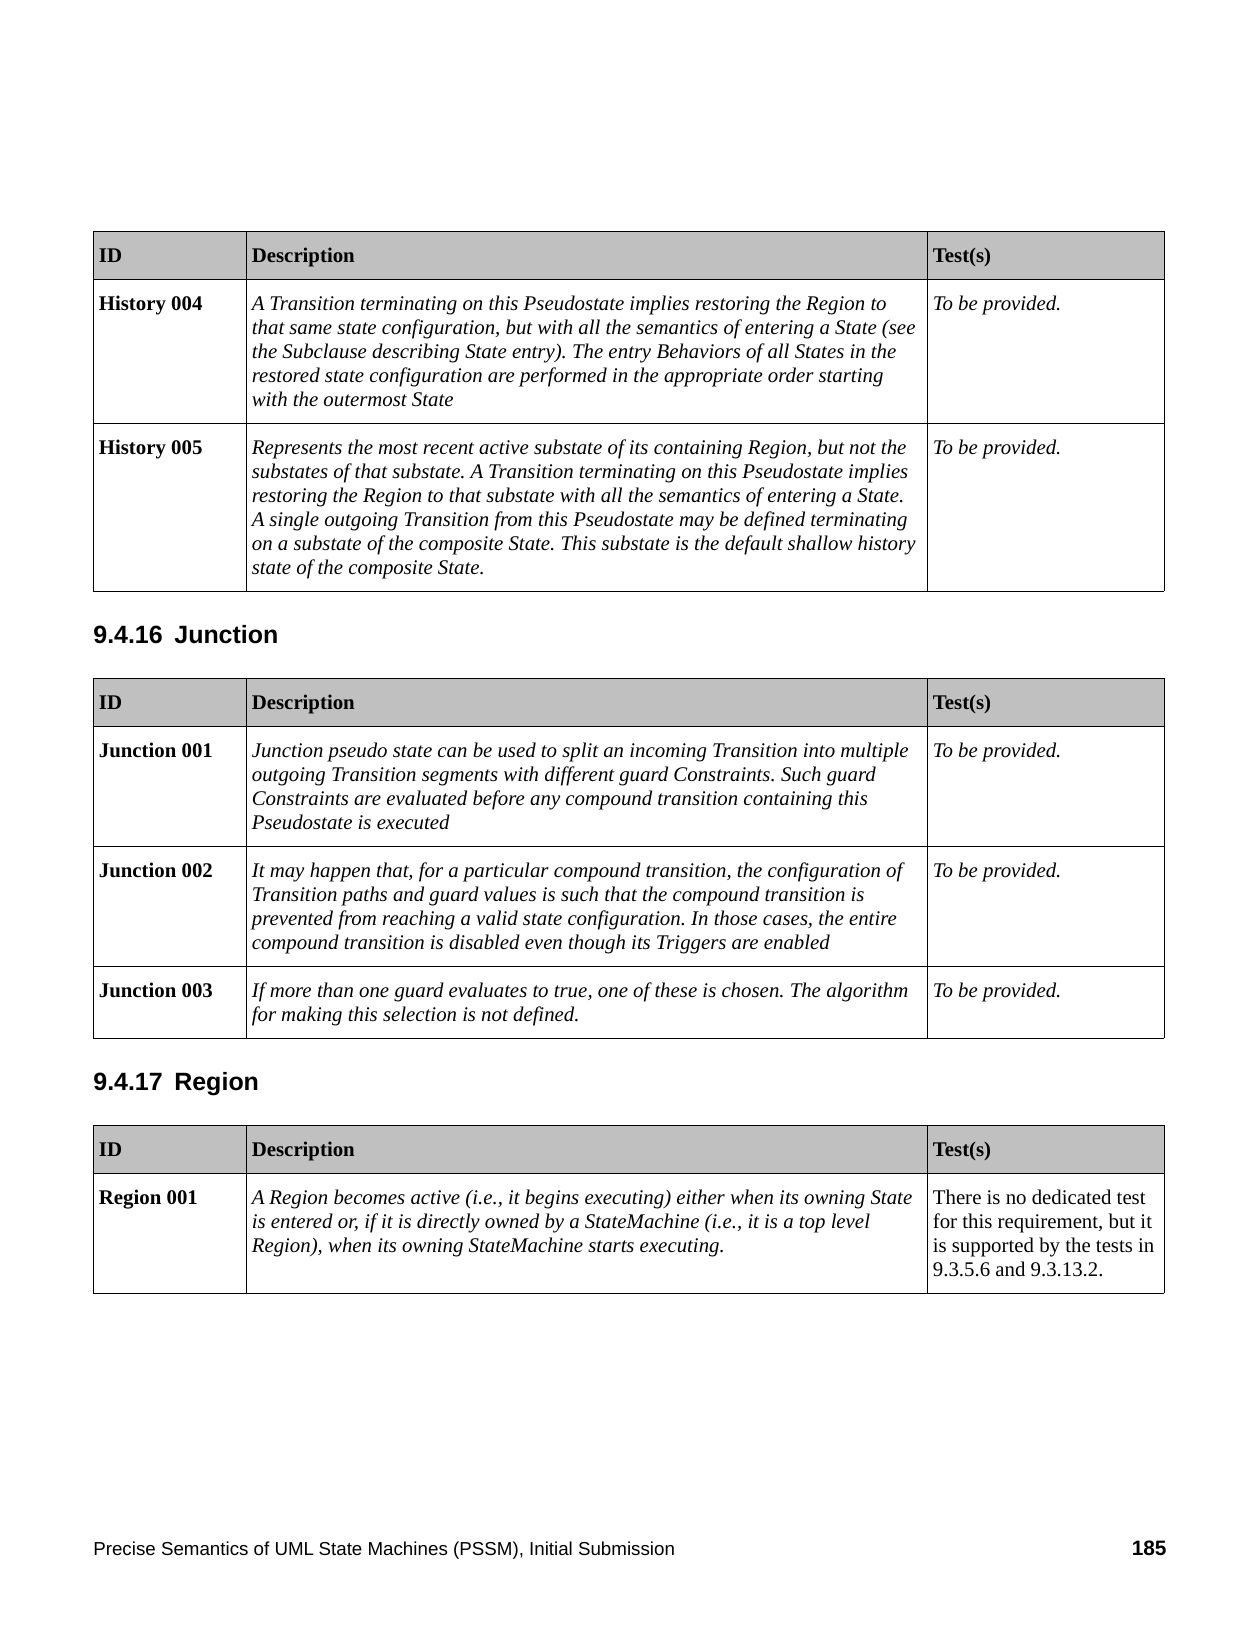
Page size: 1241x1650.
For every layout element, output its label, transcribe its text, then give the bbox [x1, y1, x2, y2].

table_header Description [247, 1126, 927, 1173]
table_cell To be provided. [928, 280, 1164, 423]
table_cell If more than one guard evaluates to true, one of these is chosen. The algorithm for making this selection is not defined. [247, 967, 927, 1038]
table_cell Region 001 [94, 1174, 246, 1293]
table_cell Junction 003 [94, 967, 246, 1038]
table_header Description [247, 232, 927, 279]
table_cell A Transition terminating on this Pseudostate implies restoring the Region to that same state configuration, but with all the semantics of entering a State (see the Subclause describing State entry). The entry Behaviors of all States in the restored state configuration are performed in the appropriate order starting with the outermost State [247, 280, 927, 423]
table_header ID [94, 679, 246, 726]
table_cell Junction pseudo state can be used to split an incoming Transition into multiple outgoing Transition segments with different guard Constraints. Such guard Constraints are evaluated before any compound transition containing this Pseudostate is executed [247, 727, 927, 846]
table_header ID [94, 232, 246, 279]
table_header Test(s) [928, 1126, 1164, 1173]
table_cell To be provided. [928, 967, 1164, 1038]
subtitle Region [93, 1067, 1164, 1096]
table_cell Represents the most recent active substate of its containing Region, but not the substates of that substate. A Transition terminating on this Pseudostate implies restoring the Region to that substate with all the semantics of entering a State. A single outgoing Transition from this Pseudostate may be defined terminating on a substate of the composite State. This substate is the default shallow history state of the composite State. [247, 424, 927, 591]
subtitle Junction [93, 620, 1164, 649]
table_cell Junction 002 [94, 847, 246, 966]
table_cell History 004 [94, 280, 246, 423]
table_cell To be provided. [928, 847, 1164, 966]
table_header Test(s) [928, 679, 1164, 726]
table_cell To be provided. [928, 727, 1164, 846]
table_cell There is no dedicated test for this requirement, but it is supported by the tests in 9.3.5.6 and 9.3.13.2. [928, 1174, 1164, 1293]
table_cell A Region becomes active (i.e., it begins executing) either when its owning State is entered or, if it is directly owned by a StateMachine (i.e., it is a top level Region), when its owning StateMachine starts executing. [247, 1174, 927, 1293]
table_cell History 005 [94, 424, 246, 591]
table_cell Junction 001 [94, 727, 246, 846]
table_header ID [94, 1126, 246, 1173]
table_cell It may happen that, for a particular compound transition, the configuration of Transition paths and guard values is such that the compound transition is prevented from reaching a valid state configuration. In those cases, the entire compound transition is disabled even though its Triggers are enabled [247, 847, 927, 966]
table_header Description [247, 679, 927, 726]
table_header Test(s) [928, 232, 1164, 279]
table_cell To be provided. [928, 424, 1164, 591]
